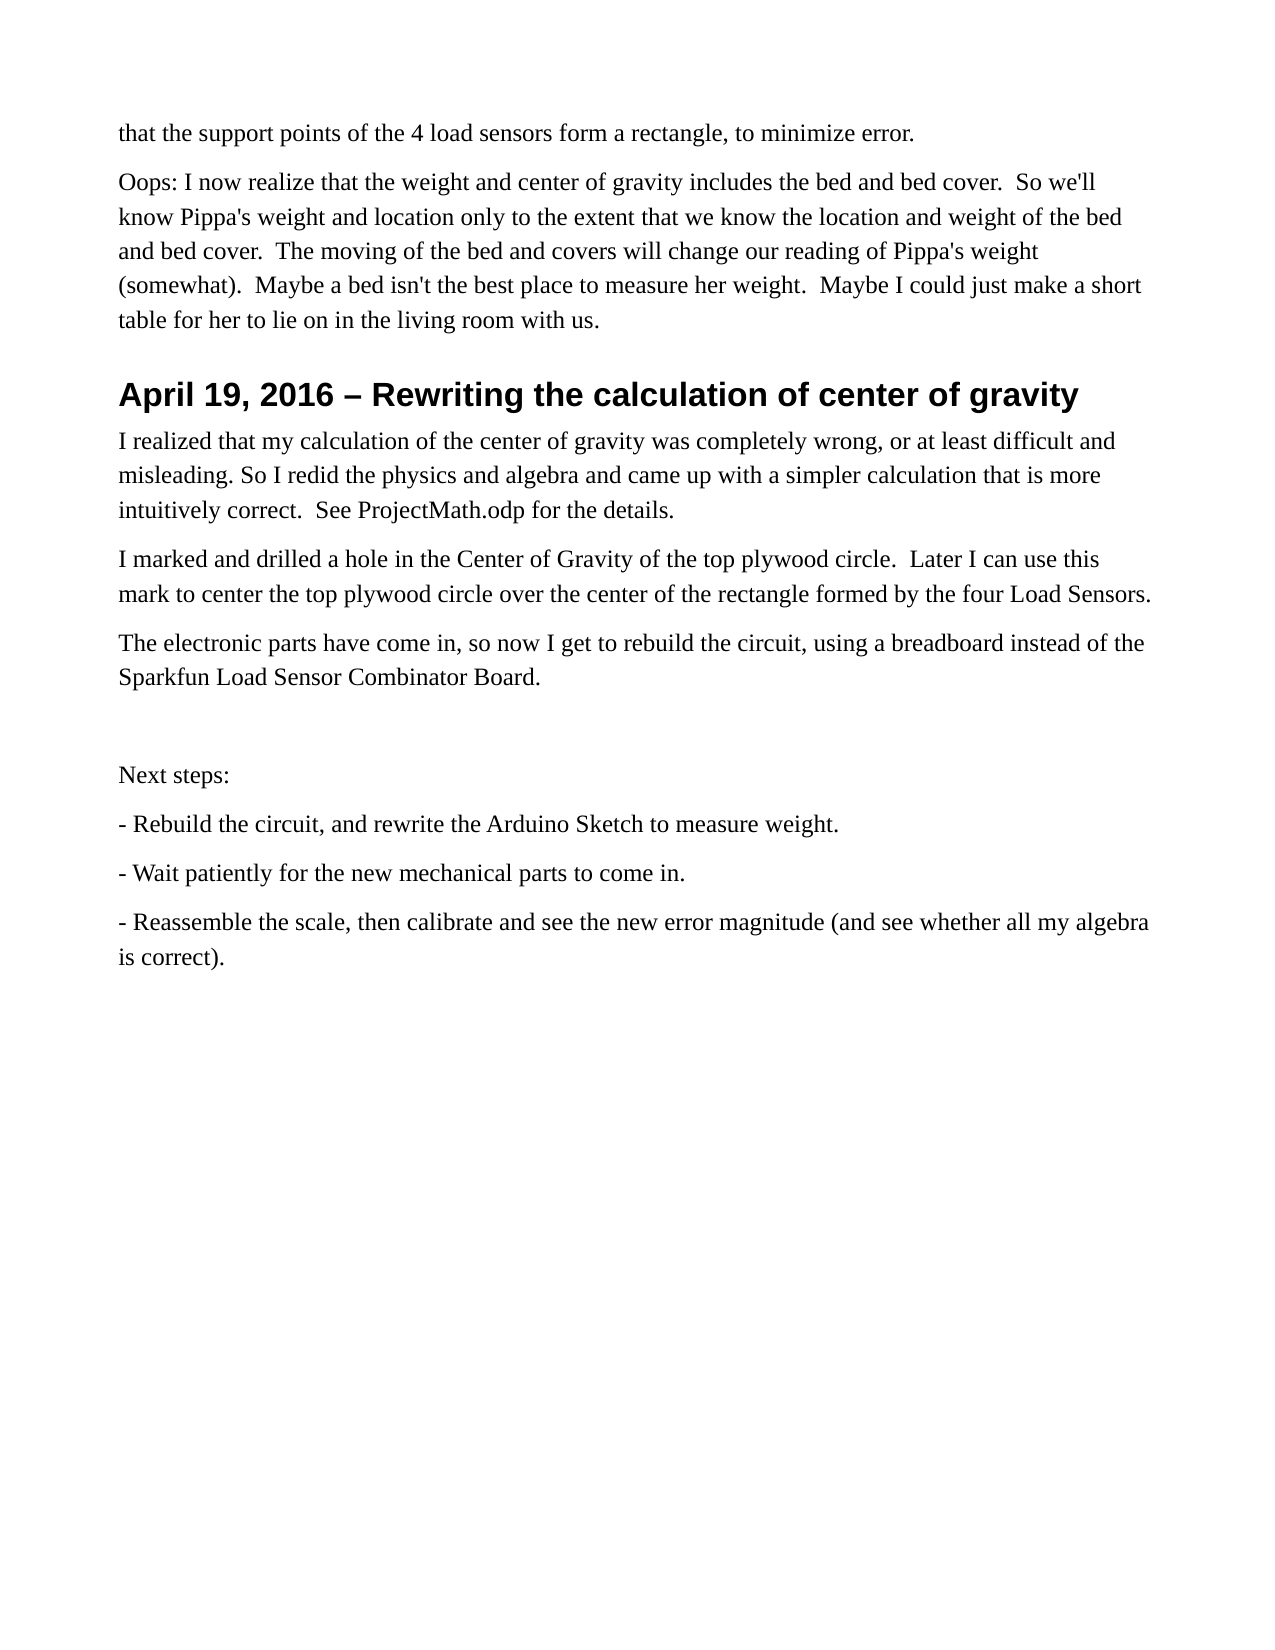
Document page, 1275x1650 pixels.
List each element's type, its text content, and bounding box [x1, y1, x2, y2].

text Oops: I now realize that the weight and center of gravity includes the bed and bed cover. So we'll know Pippa's weight and location only to the extent that we know the location and weight of the bed and bed cover. The moving of the bed and covers will change our reading of Pippa's weight (somewhat). Maybe a bed isn't the best place to measure her weight. Maybe I could just make a short table for her to lie on in the living room with us. [118, 167, 1157, 334]
text I realized that my calculation of the center of gravity was completely wrong, or at least difficult and misleading. So I redid the physics and algebra and came up with a simpler calculation that is more intuitively correct. See ProjectMath.odp for the details. [118, 426, 1157, 524]
text that the support points of the 4 load sensors form a rectangle, to minimize error. [118, 118, 1157, 147]
subtitle April 19, 2016 – Rewriting the calculation of center of gravity [118, 375, 1157, 414]
text I marked and drilled a hole in the Center of Gravity of the top plywood circle. Later I can use this mark to center the top plywood circle over the center of the rectangle formed by the four Load Sensors. [118, 544, 1157, 607]
text Next steps: [118, 760, 1157, 789]
text - Rebuild the circuit, and rewrite the Arduino Sketch to measure weight. [118, 809, 1157, 838]
text The electronic parts have come in, so now I get to rebuild the circuit, using a breadboard instead of the Sparkfun Load Sensor Combinator Board. [118, 628, 1157, 691]
text - Reassemble the scale, then calibrate and see the new error magnitude (and see whether all my algebra is correct). [118, 907, 1157, 971]
text - Wait patiently for the new mechanical parts to come in. [118, 858, 1157, 887]
